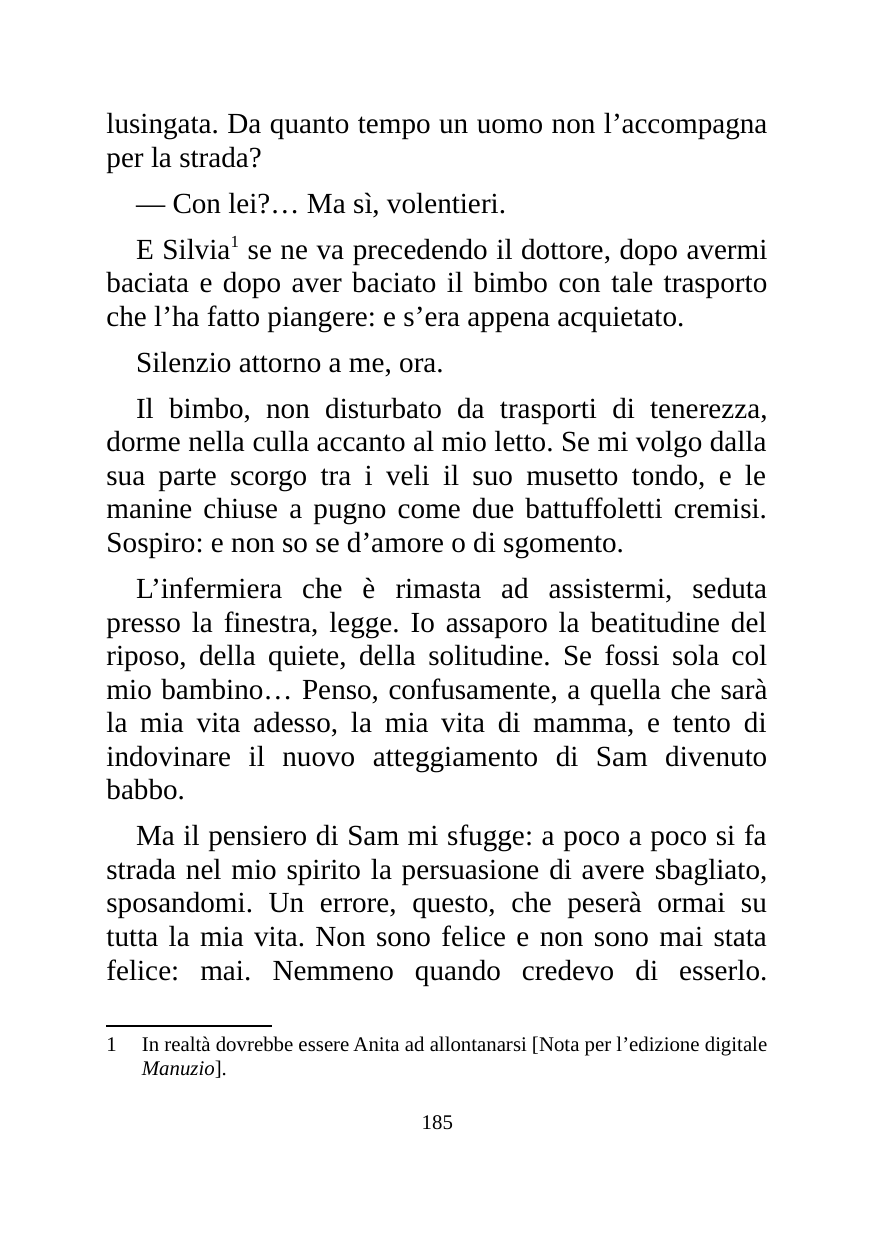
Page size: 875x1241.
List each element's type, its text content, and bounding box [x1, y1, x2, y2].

text In realtà dovrebbe essere Anita ad allontanarsi [Nota per l’edizione digitale Manuzio]. [106, 1032, 768, 1080]
text Il bimbo, non disturbato da trasporti di tenerezza, dorme nella culla accanto al mio letto. Se mi volgo dalla sua parte scorgo tra i veli il suo musetto tondo, e le manine chiuse a pugno come due battuffoletti cremisi. Sospiro: e non so se d’amore o di sgomento. [106, 391, 768, 559]
text L’infermiera che è rimasta ad assistermi, seduta presso la finestra, legge. Io assaporo la beatitudine del riposo, della quiete, della solitudine. Se fossi sola col mio bambino… Penso, confusamente, a quella che sarà la mia vita adesso, la mia vita di mamma, e tento di indovinare il nuovo atteggiamento di Sam divenuto babbo. [106, 571, 768, 806]
text Ma il pensiero di Sam mi sfugge: a poco a poco si fa strada nel mio spirito la persuasione di avere sbagliato, sposandomi. Un errore, questo, che peserà ormai su tutta la mia vita. Non sono felice e non sono mai stata felice: mai. Nemmeno quando credevo di esserlo. [106, 818, 768, 986]
text lusingata. Da quanto tempo un uomo non l’accompagna per la strada? [106, 106, 768, 173]
text — Con lei?… Ma sì, volentieri. [106, 186, 768, 219]
text Silenzio attorno a me, ora. [106, 345, 768, 378]
text E Silvia se ne va precedendo il dottore, dopo avermi baciata e dopo aver baciato il bimbo con tale trasporto che l’ha fatto piangere: e s’era appena acquietato. [106, 232, 768, 332]
